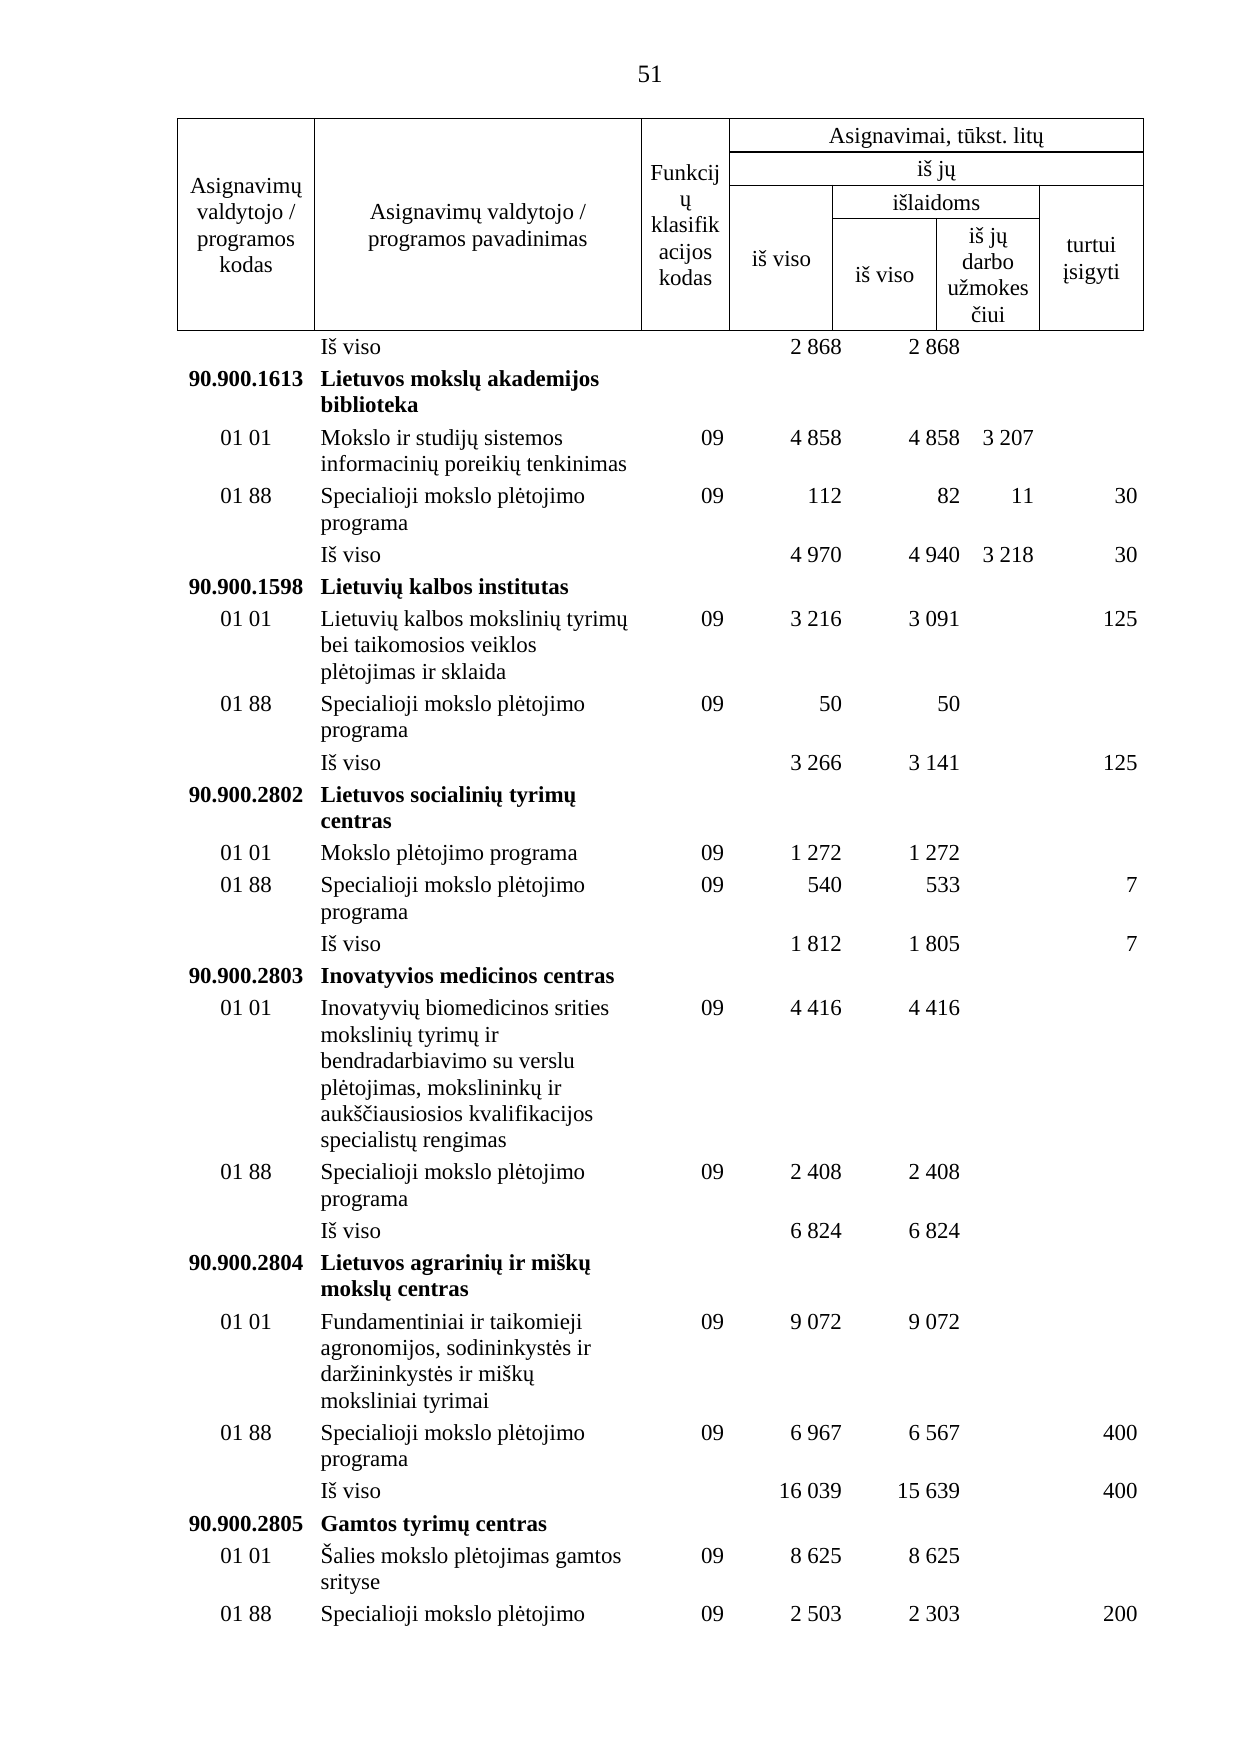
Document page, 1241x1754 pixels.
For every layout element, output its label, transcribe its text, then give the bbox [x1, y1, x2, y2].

table_cell iš viso [730, 186, 832, 330]
table_cell 09 [641, 602, 729, 687]
table_cell 6 824 [848, 1214, 966, 1246]
table_cell Mokslo plėtojimo programa [315, 836, 641, 869]
table_cell [730, 362, 848, 421]
table_cell 1 272 [730, 836, 848, 869]
table_cell [966, 746, 1039, 778]
table_cell [966, 687, 1039, 746]
table_cell 6 567 [848, 1416, 966, 1474]
table_cell [641, 1507, 729, 1539]
table_cell [177, 746, 314, 778]
table_cell 09 [641, 1416, 729, 1474]
table_cell 2 868 [848, 331, 966, 362]
table_cell Specialioji mokslo plėtojimo programa [315, 1156, 641, 1214]
table_cell 3 091 [848, 602, 966, 687]
table_cell Inovatyvių biomedicinos srities mokslinių tyrimų ir bendradarbiavimo su verslu plėtojimas, mokslininkų ir aukščiausiosios kvalifikacijos specialistų rengimas [315, 992, 641, 1156]
table_cell 90.900.2804 [177, 1246, 314, 1305]
table_cell [641, 778, 729, 836]
table_cell 01 01 [177, 1539, 314, 1597]
table_cell 09 [641, 1539, 729, 1597]
table_cell iš jų [730, 153, 1143, 184]
table_cell 125 [1040, 746, 1143, 778]
table_cell [1040, 1246, 1143, 1305]
table_cell [1040, 1539, 1143, 1597]
table_cell [966, 992, 1039, 1156]
table_cell 200 [1040, 1598, 1143, 1630]
table_cell [966, 778, 1039, 836]
table_cell 540 [730, 869, 848, 927]
table_cell [966, 1598, 1039, 1630]
table_cell [177, 331, 314, 362]
table_cell Specialioji mokslo plėtojimo programa [315, 1416, 641, 1474]
table_cell 50 [730, 687, 848, 746]
table_cell 4 416 [730, 992, 848, 1156]
table_cell [1040, 421, 1143, 479]
table_cell Šalies mokslo plėtojimas gamtos srityse [315, 1539, 641, 1597]
table_cell 9 072 [848, 1305, 966, 1416]
table_cell Lietuvių kalbos institutas [315, 570, 641, 602]
table_cell 01 01 [177, 602, 314, 687]
table_cell [1040, 1156, 1143, 1214]
table_cell [848, 362, 966, 421]
table_cell 3 207 [966, 421, 1039, 479]
table_cell 09 [641, 869, 729, 927]
table_cell [966, 1475, 1039, 1507]
table_cell [966, 1507, 1039, 1539]
table_cell 01 88 [177, 869, 314, 927]
table_cell [641, 959, 729, 992]
table_cell Iš viso [315, 538, 641, 570]
table_cell [966, 869, 1039, 927]
table_cell Iš viso [315, 746, 641, 778]
table_cell 8 625 [848, 1539, 966, 1597]
table_cell [730, 1507, 848, 1539]
table_cell [641, 1214, 729, 1246]
table_cell 01 01 [177, 992, 314, 1156]
table_cell Iš viso [315, 927, 641, 959]
table_cell 1 272 [848, 836, 966, 869]
table_cell 01 88 [177, 1416, 314, 1474]
table_cell 2 408 [848, 1156, 966, 1214]
table_cell [966, 1214, 1039, 1246]
table_cell 09 [641, 836, 729, 869]
table_cell 533 [848, 869, 966, 927]
table_cell [730, 959, 848, 992]
table_cell 16 039 [730, 1475, 848, 1507]
table_cell 01 88 [177, 1598, 314, 1630]
table_cell Lietuvos socialinių tyrimų centras [315, 778, 641, 836]
table_cell 11 [966, 479, 1039, 538]
table_cell [641, 570, 729, 602]
table_cell 4 858 [848, 421, 966, 479]
table_cell [966, 959, 1039, 992]
table_cell 09 [641, 1156, 729, 1214]
table_cell iš viso [833, 219, 936, 330]
table_cell 30 [1040, 538, 1143, 570]
table_cell [730, 778, 848, 836]
table_cell [1040, 1305, 1143, 1416]
table_cell 09 [641, 1598, 729, 1630]
table_cell [1040, 331, 1143, 362]
table_cell 112 [730, 479, 848, 538]
table_cell [1040, 687, 1143, 746]
table_cell 7 [1040, 927, 1143, 959]
table_cell 15 639 [848, 1475, 966, 1507]
table_cell 1 812 [730, 927, 848, 959]
table_cell [1040, 362, 1143, 421]
table_cell 4 416 [848, 992, 966, 1156]
table_cell [966, 570, 1039, 602]
table_cell 01 01 [177, 836, 314, 869]
table_cell Iš viso [315, 331, 641, 362]
table_cell Lietuvos mokslų akademijos biblioteka [315, 362, 641, 421]
table_cell [177, 1475, 314, 1507]
table_cell [730, 570, 848, 602]
table_cell 125 [1040, 602, 1143, 687]
table_cell [177, 1214, 314, 1246]
table_cell [848, 570, 966, 602]
table_cell iš jų darbo užmokesčiui [937, 219, 1039, 330]
table_cell 3 141 [848, 746, 966, 778]
table_cell [966, 1156, 1039, 1214]
table_cell [966, 1539, 1039, 1597]
table_cell 01 01 [177, 421, 314, 479]
table_cell [966, 927, 1039, 959]
table_cell 30 [1040, 479, 1143, 538]
table_cell [1040, 836, 1143, 869]
table_cell 09 [641, 687, 729, 746]
table_cell 90.900.1598 [177, 570, 314, 602]
table_cell [641, 538, 729, 570]
table_cell 90.900.2803 [177, 959, 314, 992]
table_cell 4 940 [848, 538, 966, 570]
table_cell 2 303 [848, 1598, 966, 1630]
table_cell [966, 1305, 1039, 1416]
table_cell 2 868 [730, 331, 848, 362]
table_cell Lietuvių kalbos mokslinių tyrimų bei taikomosios veiklos plėtojimas ir sklaida [315, 602, 641, 687]
table_cell [1040, 1507, 1143, 1539]
table_cell 01 88 [177, 687, 314, 746]
table_cell Specialioji mokslo plėtojimo programa [315, 687, 641, 746]
table_cell [641, 362, 729, 421]
table_cell 01 88 [177, 479, 314, 538]
table_cell 09 [641, 1305, 729, 1416]
table_cell 7 [1040, 869, 1143, 927]
table_cell [966, 602, 1039, 687]
table_cell [1040, 778, 1143, 836]
table_cell [966, 331, 1039, 362]
table_cell 3 218 [966, 538, 1039, 570]
table_cell 6 967 [730, 1416, 848, 1474]
table_header Asignavimų valdytojo / programos pavadinimas [315, 119, 641, 330]
table_cell Specialioji mokslo plėtojimo programa [315, 869, 641, 927]
table_cell [848, 959, 966, 992]
table_cell [848, 1246, 966, 1305]
table_cell [730, 1246, 848, 1305]
table_cell [966, 1416, 1039, 1474]
table_cell [1040, 959, 1143, 992]
table_cell [1040, 992, 1143, 1156]
table_cell 09 [641, 992, 729, 1156]
table_cell [966, 362, 1039, 421]
table_cell Specialioji mokslo plėtojimo [315, 1598, 641, 1630]
table_cell 01 01 [177, 1305, 314, 1416]
table_cell 4 858 [730, 421, 848, 479]
table_cell [1040, 570, 1143, 602]
table_cell 50 [848, 687, 966, 746]
table_cell 6 824 [730, 1214, 848, 1246]
table_cell [641, 1475, 729, 1507]
table_cell Inovatyvios medicinos centras [315, 959, 641, 992]
table_header Asignavimai, tūkst. litų [730, 119, 1143, 151]
table_cell [177, 538, 314, 570]
table_cell Mokslo ir studijų sistemos informacinių poreikių tenkinimas [315, 421, 641, 479]
table_cell 9 072 [730, 1305, 848, 1416]
table_cell [641, 746, 729, 778]
table_cell 09 [641, 479, 729, 538]
table_cell Specialioji mokslo plėtojimo programa [315, 479, 641, 538]
table_cell [848, 1507, 966, 1539]
table_cell 3 266 [730, 746, 848, 778]
table_cell 82 [848, 479, 966, 538]
table_cell [966, 1246, 1039, 1305]
table_cell 8 625 [730, 1539, 848, 1597]
table_cell 4 970 [730, 538, 848, 570]
table_cell [848, 778, 966, 836]
table_cell [641, 1246, 729, 1305]
table_cell 90.900.2805 [177, 1507, 314, 1539]
table_cell turtui įsigyti [1040, 186, 1143, 330]
table_cell 3 216 [730, 602, 848, 687]
table_cell 400 [1040, 1475, 1143, 1507]
table_cell [966, 836, 1039, 869]
table_cell Fundamentiniai ir taikomieji agronomijos, sodininkystės ir daržininkystės ir miškų moksliniai tyrimai [315, 1305, 641, 1416]
table_cell Gamtos tyrimų centras [315, 1507, 641, 1539]
table_cell [177, 927, 314, 959]
table_cell 400 [1040, 1416, 1143, 1474]
table_cell 2 408 [730, 1156, 848, 1214]
table_header Funkcijų klasifikacijos kodas [642, 119, 729, 330]
table_cell [641, 331, 729, 362]
table_cell 90.900.2802 [177, 778, 314, 836]
table_cell 90.900.1613 [177, 362, 314, 421]
table_cell 1 805 [848, 927, 966, 959]
table_header Asignavimų valdytojo / programos kodas [178, 119, 314, 330]
table_cell išlaidoms [833, 186, 1039, 218]
table_cell [1040, 1214, 1143, 1246]
table_cell 09 [641, 421, 729, 479]
table_cell Iš viso [315, 1475, 641, 1507]
table_cell Iš viso [315, 1214, 641, 1246]
table_cell Lietuvos agrarinių ir miškų mokslų centras [315, 1246, 641, 1305]
table_cell 01 88 [177, 1156, 314, 1214]
table_cell 2 503 [730, 1598, 848, 1630]
table_cell [641, 927, 729, 959]
